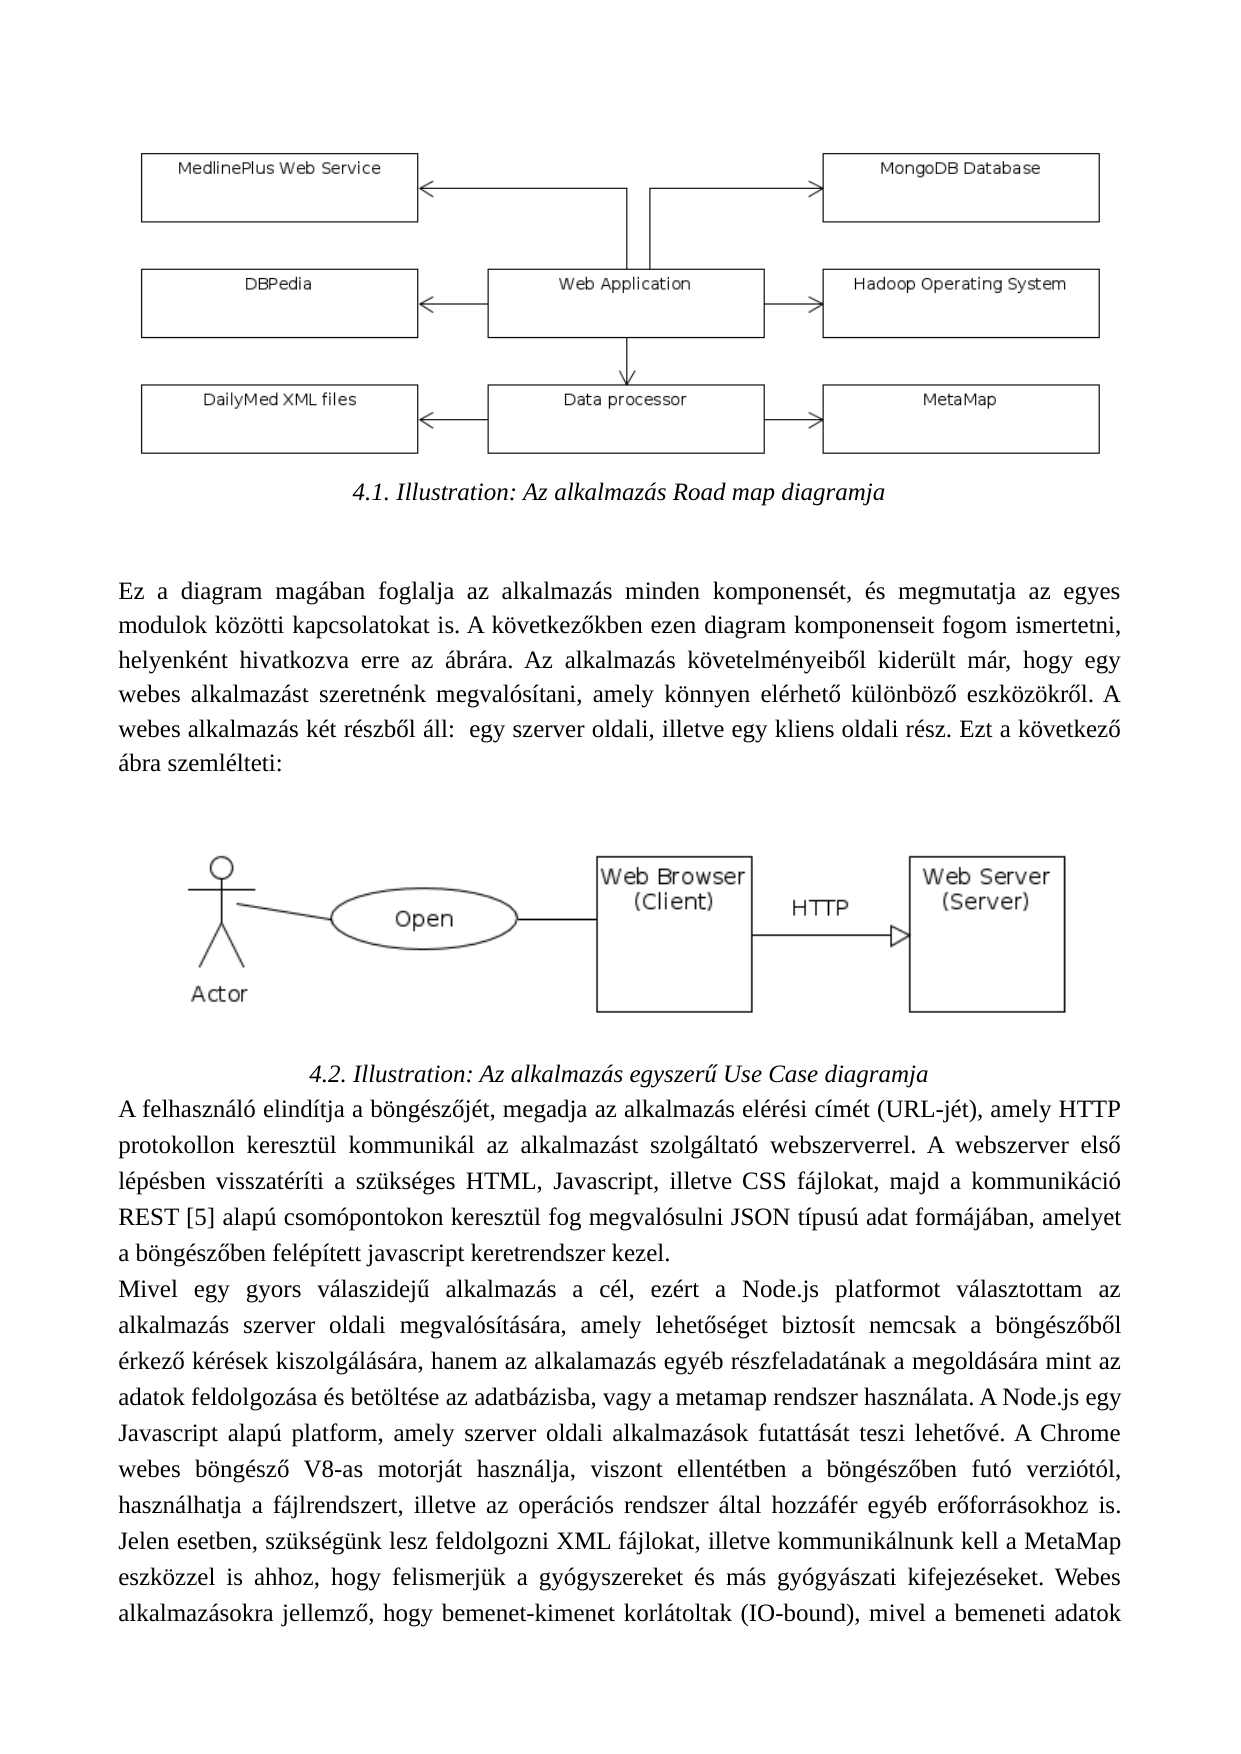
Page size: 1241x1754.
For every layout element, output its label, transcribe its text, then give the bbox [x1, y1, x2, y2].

text Mivel egy gyors válaszidejű alkalmazás a cél, ezért a Node.js platformot választottam az alkalmazás szerver oldali megvalósítására, amely lehetőséget biztosít nemcsak a böngészőből érkező kérések kiszolgálására, hanem az alkalamazás egyéb részfeladatának a megoldására mint az adatok feldolgozása és betöltése az adatbázisba, vagy a metamap rendszer használata. A Node.js egy Javascript alapú platform, amely szerver oldali alkalmazások futattását teszi lehetővé. A Chrome webes böngésző V8-as motorját használja, viszont ellentétben a böngészőben futó verziótól, használhatja a fájlrendszert, illetve az operációs rendszer által hozzáfér egyéb erőforrásokhoz is. Jelen esetben, szükségünk lesz feldolgozni XML fájlokat, illetve kommunikálnunk kell a MetaMap eszközzel is ahhoz, hogy felismerjük a gyógyszereket és más gyógyászati kifejezéseket. Webes alkalmazásokra jellemző, hogy bemenet-kimenet korlátoltak (IO-bound), mivel a bemeneti adatok [118, 1268, 1122, 1629]
picture [118, 130, 1123, 477]
title Ez a diagram magában foglalja az alkalmazás minden komponensét, és megmutatja az egyes modulok közötti kapcsolatokat is. A következőkben ezen diagram komponenseit fogom ismertetni, helyenként hivatkozva erre az ábrára. Az alkalmazás követelményeiből kiderült már, hogy egy webes alkalmazást szeretnénk megvalósítani, amely könnyen elérhető különböző eszközökről. A webes alkalmazás két részből áll: egy szerver oldali, illetve egy kliens oldali rész. Ezt a következő ábra szemlélteti: [118, 576, 1122, 777]
text 4.2. Illustration: Az alkalmazás egyszerű Use Case diagramja [143, 1060, 1097, 1088]
text A felhasználó elindítja a böngészőjét, megadja az alkalmazás elérési címét (URL-jét), amely HTTP protokollon keresztül kommunikál az alkalmazást szolgáltató webszerverrel. A webszerver első lépésben visszatéríti a szükséges HTML, Javascript, illetve CSS fájlokat, majd a kommunikáció REST [5] alapú csomópontokon keresztül fog megvalósulni JSON típusú adat formájában, amelyet a böngészőben felépített javascript keretrendszer kezel. [118, 813, 1122, 1268]
text 4.1. Illustration: Az alkalmazás Road map diagramja [118, 477, 1122, 506]
picture [143, 825, 1097, 1060]
